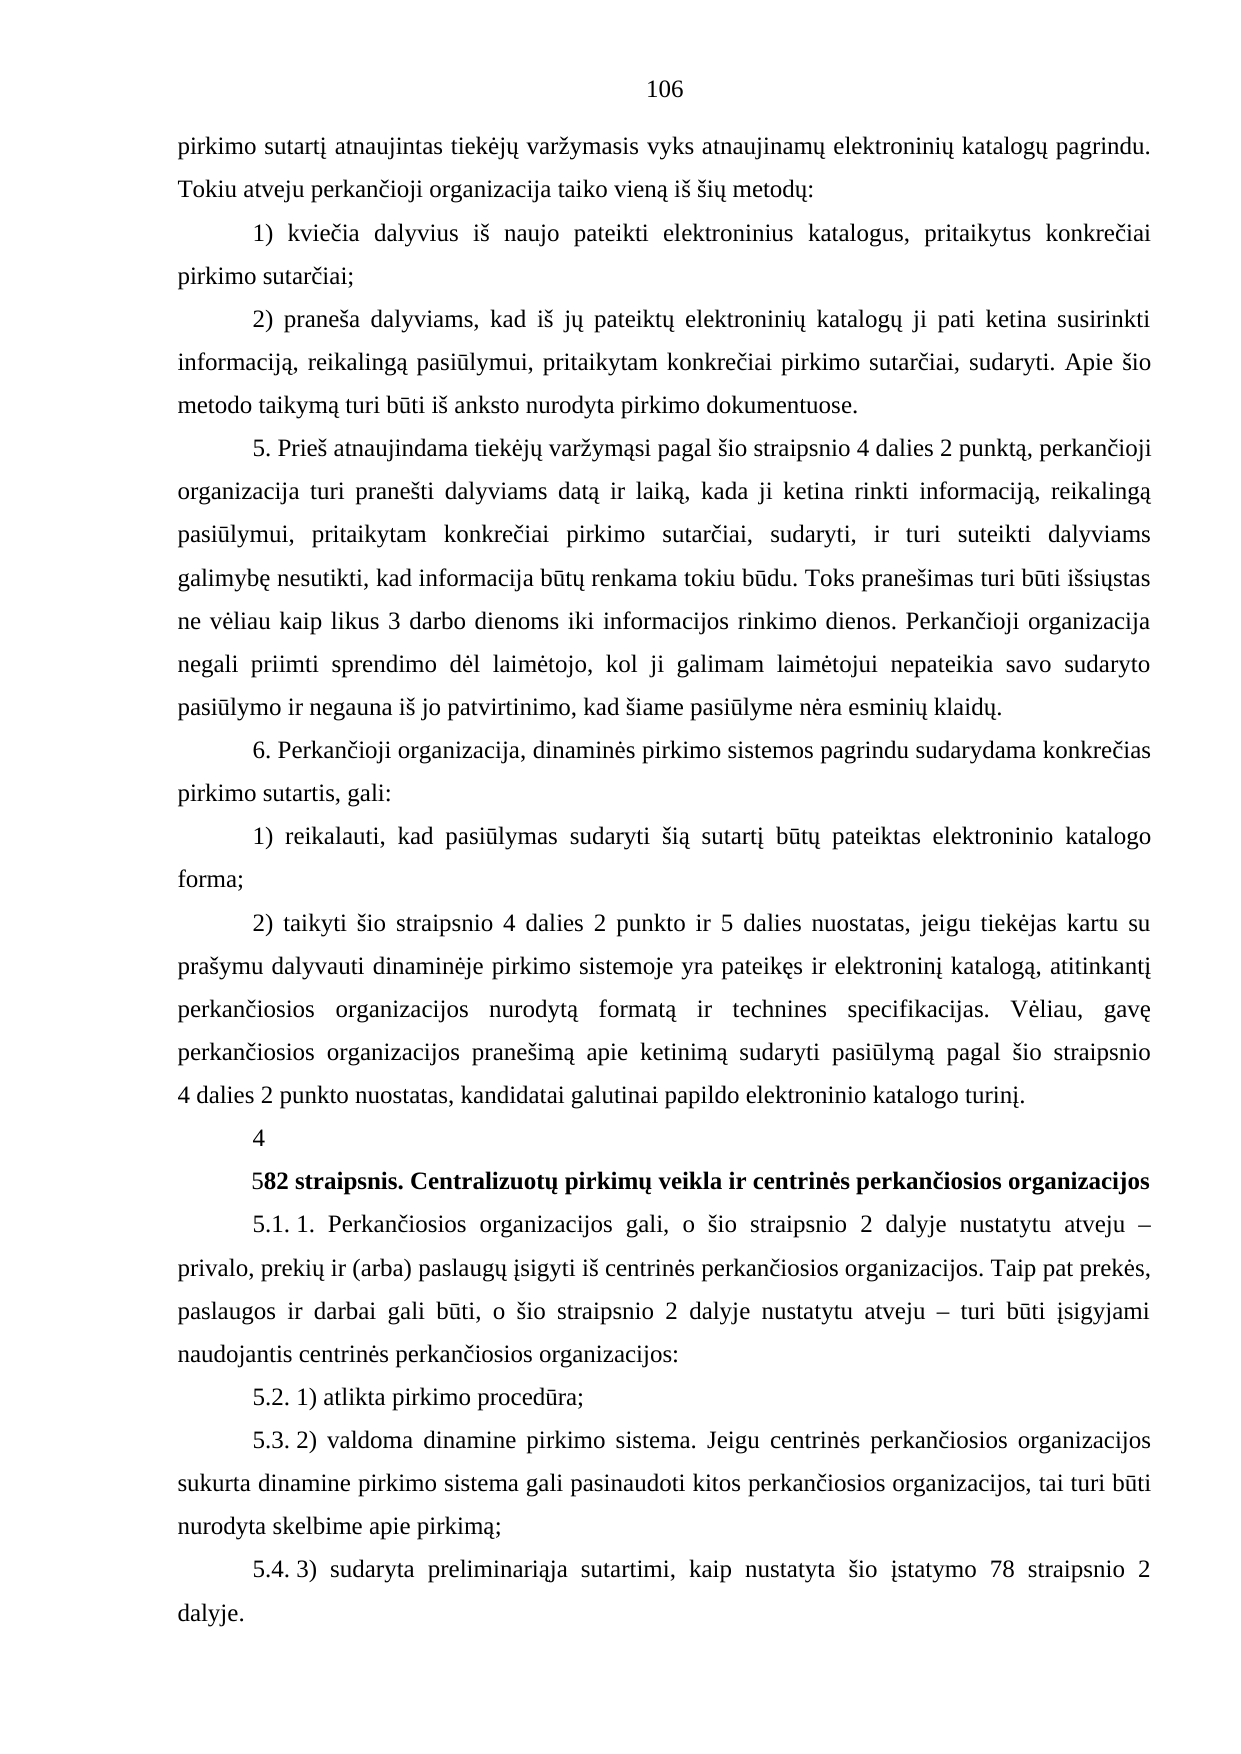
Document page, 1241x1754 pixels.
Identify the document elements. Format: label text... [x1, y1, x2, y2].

subtitle 2) valdoma dinamine pirkimo sistema. Jeigu centrinės perkančiosios organizacijos sukurta dinamine pirkimo sistema gali pasinaudoti kitos perkančiosios organizacijos, tai turi būti nurodyta skelbime apie pirkimą; [177, 1425, 1152, 1540]
subtitle 3) sudaryta preliminariąja sutartimi, kaip nustatyta šio įstatymo 78 straipsnio 2 dalyje. [177, 1554, 1152, 1626]
text 6. Perkančioji organizacija, dinaminės pirkimo sistemos pagrindu sudarydama konkrečias pirkimo sutartis, gali: [177, 735, 1152, 807]
subtitle 1. Perkančiosios organizacijos gali, o šio straipsnio 2 dalyje nustatytu atveju – privalo, prekių ir (arba) paslaugų įsigyti iš centrinės perkančiosios organizacijos. Taip pat prekės, paslaugos ir darbai gali būti, o šio straipsnio 2 dalyje nustatytu atveju – turi būti įsigyjami naudojantis centrinės perkančiosios organizacijos: [177, 1209, 1152, 1368]
text 5. Prieš atnaujindama tiekėjų varžymąsi pagal šio straipsnio 4 dalies 2 punktą, perkančioji organizacija turi pranešti dalyviams datą ir laiką, kada ji ketina rinkti informaciją, reikalingą pasiūlymui, pritaikytam konkrečiai pirkimo sutarčiai, sudaryti, ir turi suteikti dalyviams galimybę nesutikti, kad informacija būtų renkama tokiu būdu. Toks pranešimas turi būti išsiųstas ne vėliau kaip likus 3 darbo dienoms iki informacijos rinkimo dienos. Perkančioji organizacija negali priimti sprendimo dėl laimėtojo, kol ji galimam laimėtojui nepateikia savo sudaryto pasiūlymo ir negauna iš jo patvirtinimo, kad šiame pasiūlyme nėra esminių klaidų. [177, 433, 1152, 721]
text 2) praneša dalyviams, kad iš jų pateiktų elektroninių katalogų ji pati ketina susirinkti informaciją, reikalingą pasiūlymui, pritaikytam konkrečiai pirkimo sutarčiai, sudaryti. Apie šio metodo taikymą turi būti iš anksto nurodyta pirkimo dokumentuose. [177, 304, 1152, 419]
text 1) kviečia dalyvius iš naujo pateikti elektroninius katalogus, pritaikytus konkrečiai pirkimo sutarčiai; [177, 218, 1152, 289]
subtitle 82 straipsnis. Centralizuotų pirkimų veikla ir centrinės perkančiosios organizacijos [251, 1166, 1152, 1195]
subtitle 1) atlikta pirkimo procedūra; [177, 1382, 1152, 1411]
text 2) taikyti šio straipsnio 4 dalies 2 punkto ir 5 dalies nuostatas, jeigu tiekėjas kartu su prašymu dalyvauti dinaminėje pirkimo sistemoje yra pateikęs ir elektroninį katalogą, atitinkantį perkančiosios organizacijos nurodytą formatą ir technines specifikacijas. Vėliau, gavę perkančiosios organizacijos pranešimą apie ketinimą sudaryti pasiūlymą pagal šio straipsnio 4 dalies 2 punkto nuostatas, kandidatai galutinai papildo elektroninio katalogo turinį. [177, 908, 1152, 1109]
text pirkimo sutartį atnaujintas tiekėjų varžymasis vyks atnaujinamų elektroninių katalogų pagrindu. Tokiu atveju perkančioji organizacija taiko vieną iš šių metodų: [177, 131, 1152, 203]
text 1) reikalauti, kad pasiūlymas sudaryti šią sutartį būtų pateiktas elektroninio katalogo forma; [177, 821, 1152, 893]
